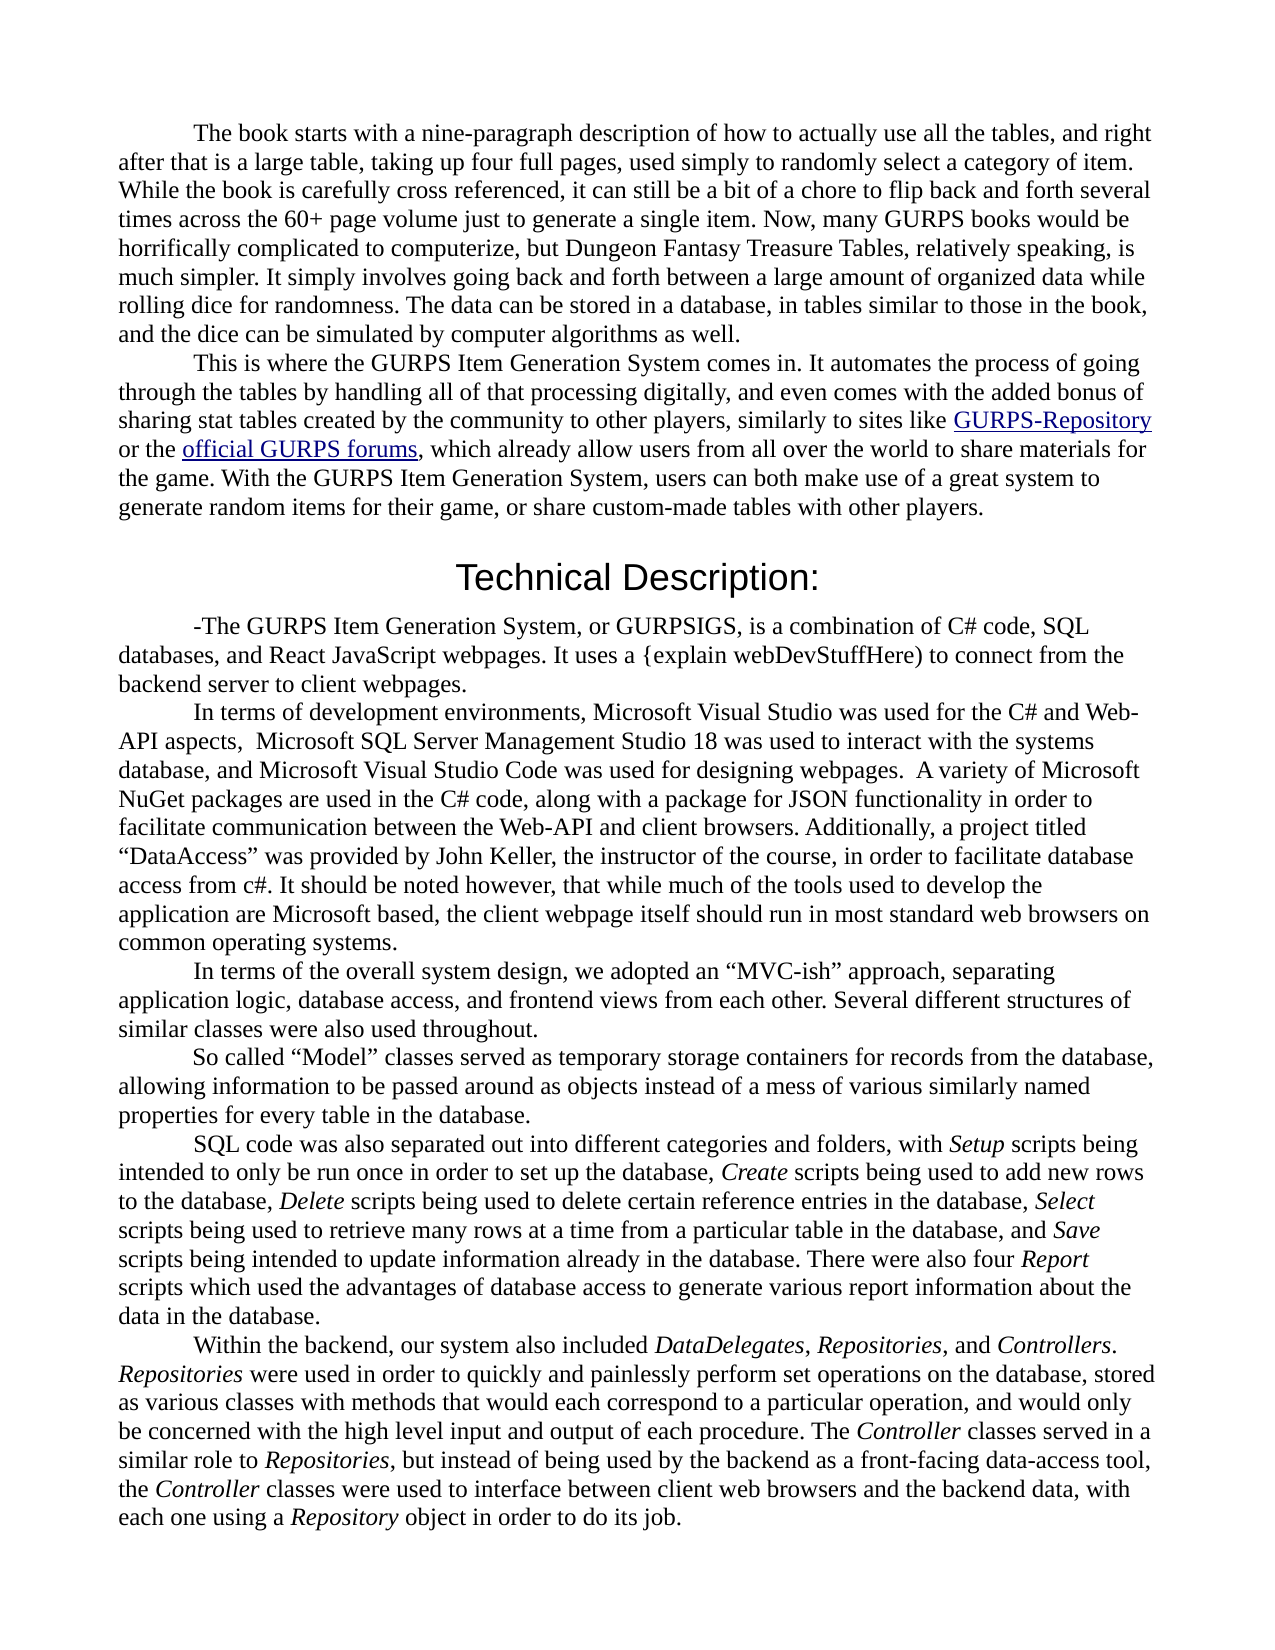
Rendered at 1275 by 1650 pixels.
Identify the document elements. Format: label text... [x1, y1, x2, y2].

text In terms of development environments, Microsoft Visual Studio was used for the C# and Web-API aspects, Microsoft SQL Server Management Studio 18 was used to interact with the systems database, and Microsoft Visual Studio Code was used for designing webpages. A variety of Microsoft NuGet packages are used in the C# code, along with a package for JSON functionality in order to facilitate communication between the Web-API and client browsers. Additionally, a project titled “DataAccess” was provided by John Keller, the instructor of the course, in order to facilitate database access from c#. It should be noted however, that while much of the tools used to develop the application are Microsoft based, the client webpage itself should run in most standard web browsers on common operating systems. [118, 697, 1157, 956]
text The book starts with a nine-paragraph description of how to actually use all the tables, and right after that is a large table, taking up four full pages, used simply to randomly select a category of item. While the book is carefully cross referenced, it can still be a bit of a chore to flip back and forth several times across the 60+ page volume just to generate a single item. Now, many GURPS books would be horrifically complicated to computerize, but Dungeon Fantasy Treasure Tables, relatively speaking, is much simpler. It simply involves going back and forth between a large amount of organized data while rolling dice for randomness. The data can be stored in a database, in tables similar to those in the book, and the dice can be simulated by computer algorithms as well. [118, 118, 1157, 348]
text Within the backend, our system also included DataDelegates, Repositories, and Controllers. [118, 1330, 1157, 1359]
text Repositories were used in order to quickly and painlessly perform set operations on the database, stored as various classes with methods that would each correspond to a particular operation, and would only be concerned with the high level input and output of each procedure. The Controller classes served in a similar role to Repositories, but instead of being used by the backend as a front-facing data-access tool, the Controller classes were used to interface between client web browsers and the backend data, with each one using a Repository object in order to do its job. [118, 1359, 1157, 1531]
text SQL code was also separated out into different categories and folders, with Setup scripts being intended to only be run once in order to set up the database, Create scripts being used to add new rows to the database, Delete scripts being used to delete certain reference entries in the database, Select scripts being used to retrieve many rows at a time from a particular table in the database, and Save scripts being intended to update information already in the database. There were also four Report scripts which used the advantages of database access to generate various report information about the data in the database. [118, 1129, 1157, 1330]
text -The GURPS Item Generation System, or GURPSIGS, is a combination of C# code, SQL databases, and React JavaScript webpages. It uses a {explain webDevStuffHere) to connect from the backend server to client webpages. [118, 611, 1157, 697]
text In terms of the overall system design, we adopted an “MVC-ish” approach, separating application logic, database access, and frontend views from each other. Several different structures of similar classes were also used throughout. So called “Model” classes served as temporary storage containers for records from the database, allowing information to be passed around as objects instead of a mess of various similarly named properties for every table in the database. [118, 956, 1157, 1129]
text This is where the GURPS Item Generation System comes in. It automates the process of going through the tables by handling all of that processing digitally, and even comes with the added bonus of sharing stat tables created by the community to other players, similarly to sites like GURPS-Repository or the official GURPS forums, which already allow users from all over the world to share materials for the game. With the GURPS Item Generation System, users can both make use of a great system to generate random items for their game, or share custom-made tables with other players. [118, 348, 1157, 521]
subtitle Technical Description: [118, 556, 1157, 599]
